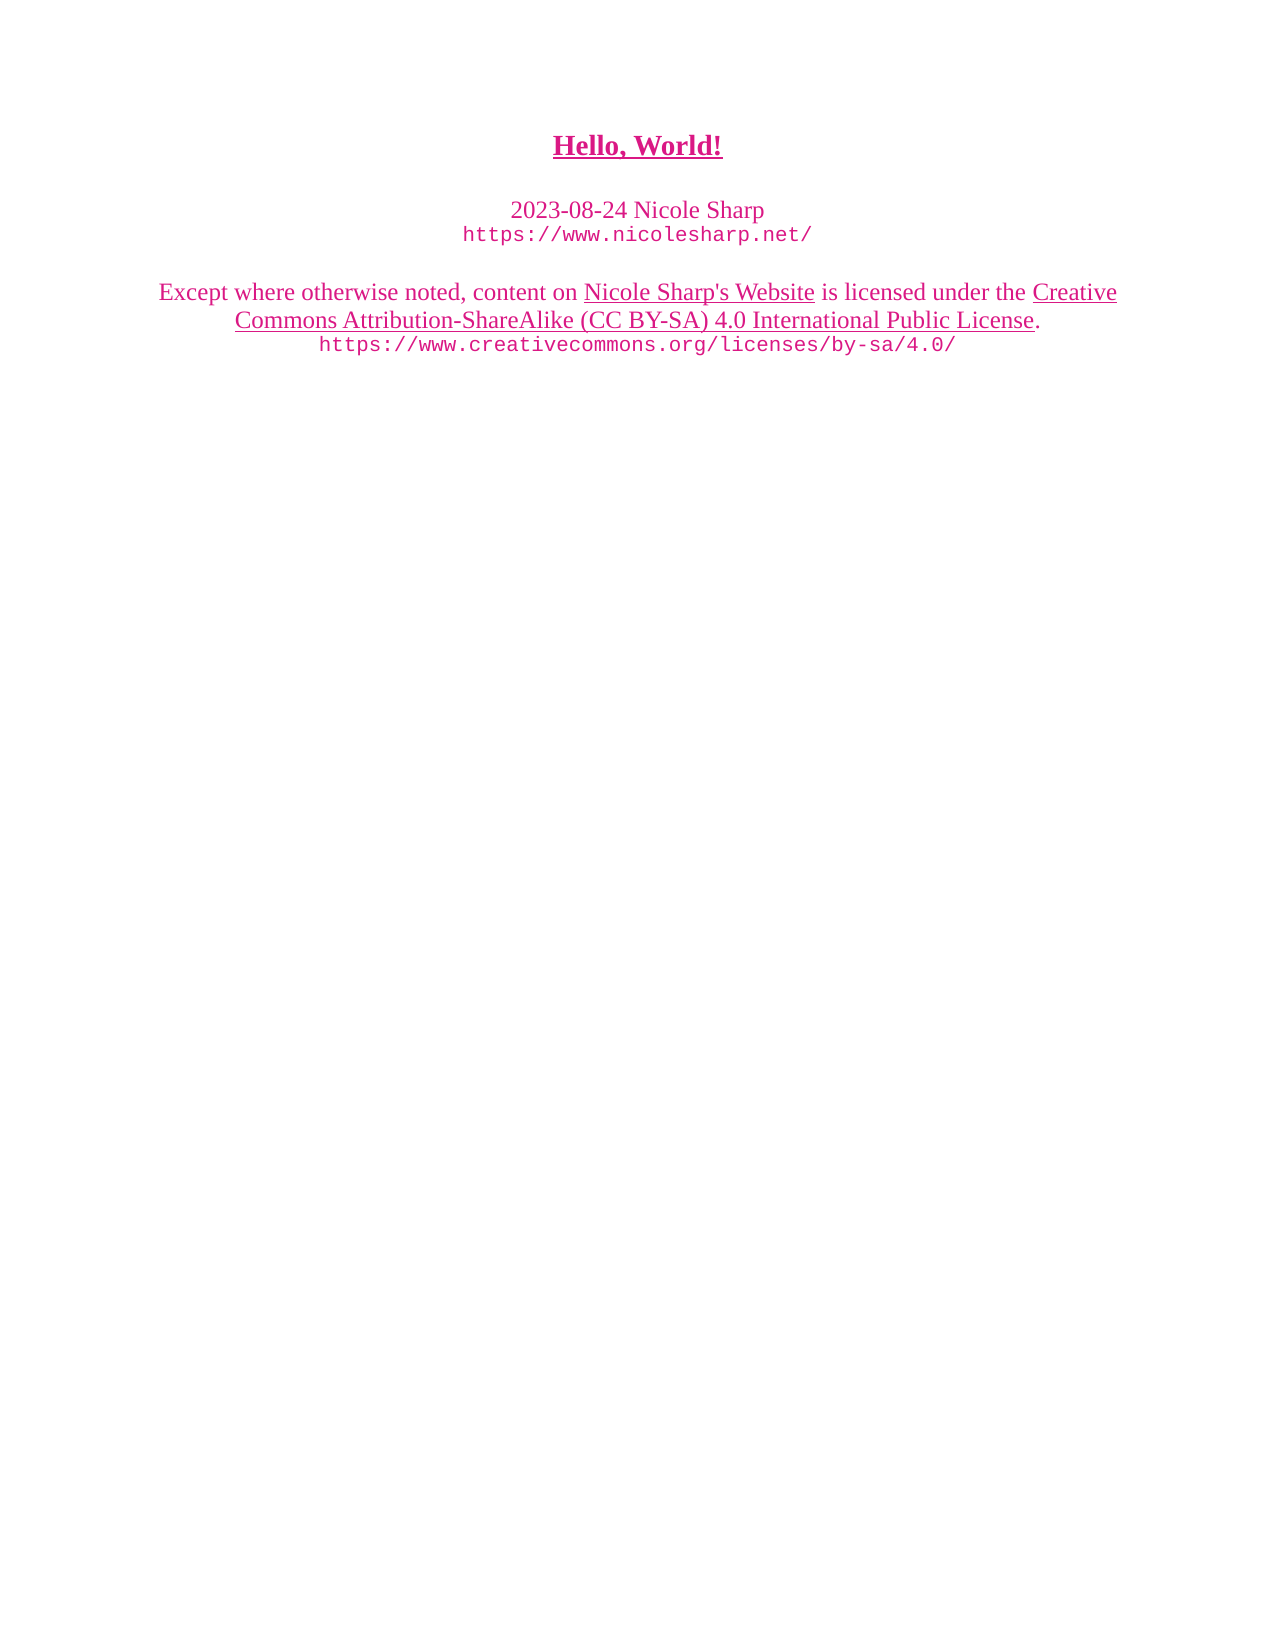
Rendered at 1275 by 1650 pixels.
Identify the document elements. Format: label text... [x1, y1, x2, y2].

text Except where otherwise noted, content on Nicole Sharp's Website is licensed under the Creative Commons Attribution-ShareAlike (CC BY-SA) 4.0 International Public License. https://www.creativecommons.org/licenses/by-sa/4.0/ [150, 277, 1125, 358]
text 2023-08-24 Nicole Sharp [150, 196, 1125, 224]
text https://www.nicolesharp.net/ [150, 224, 1125, 248]
text Hello, World! [150, 128, 1125, 162]
